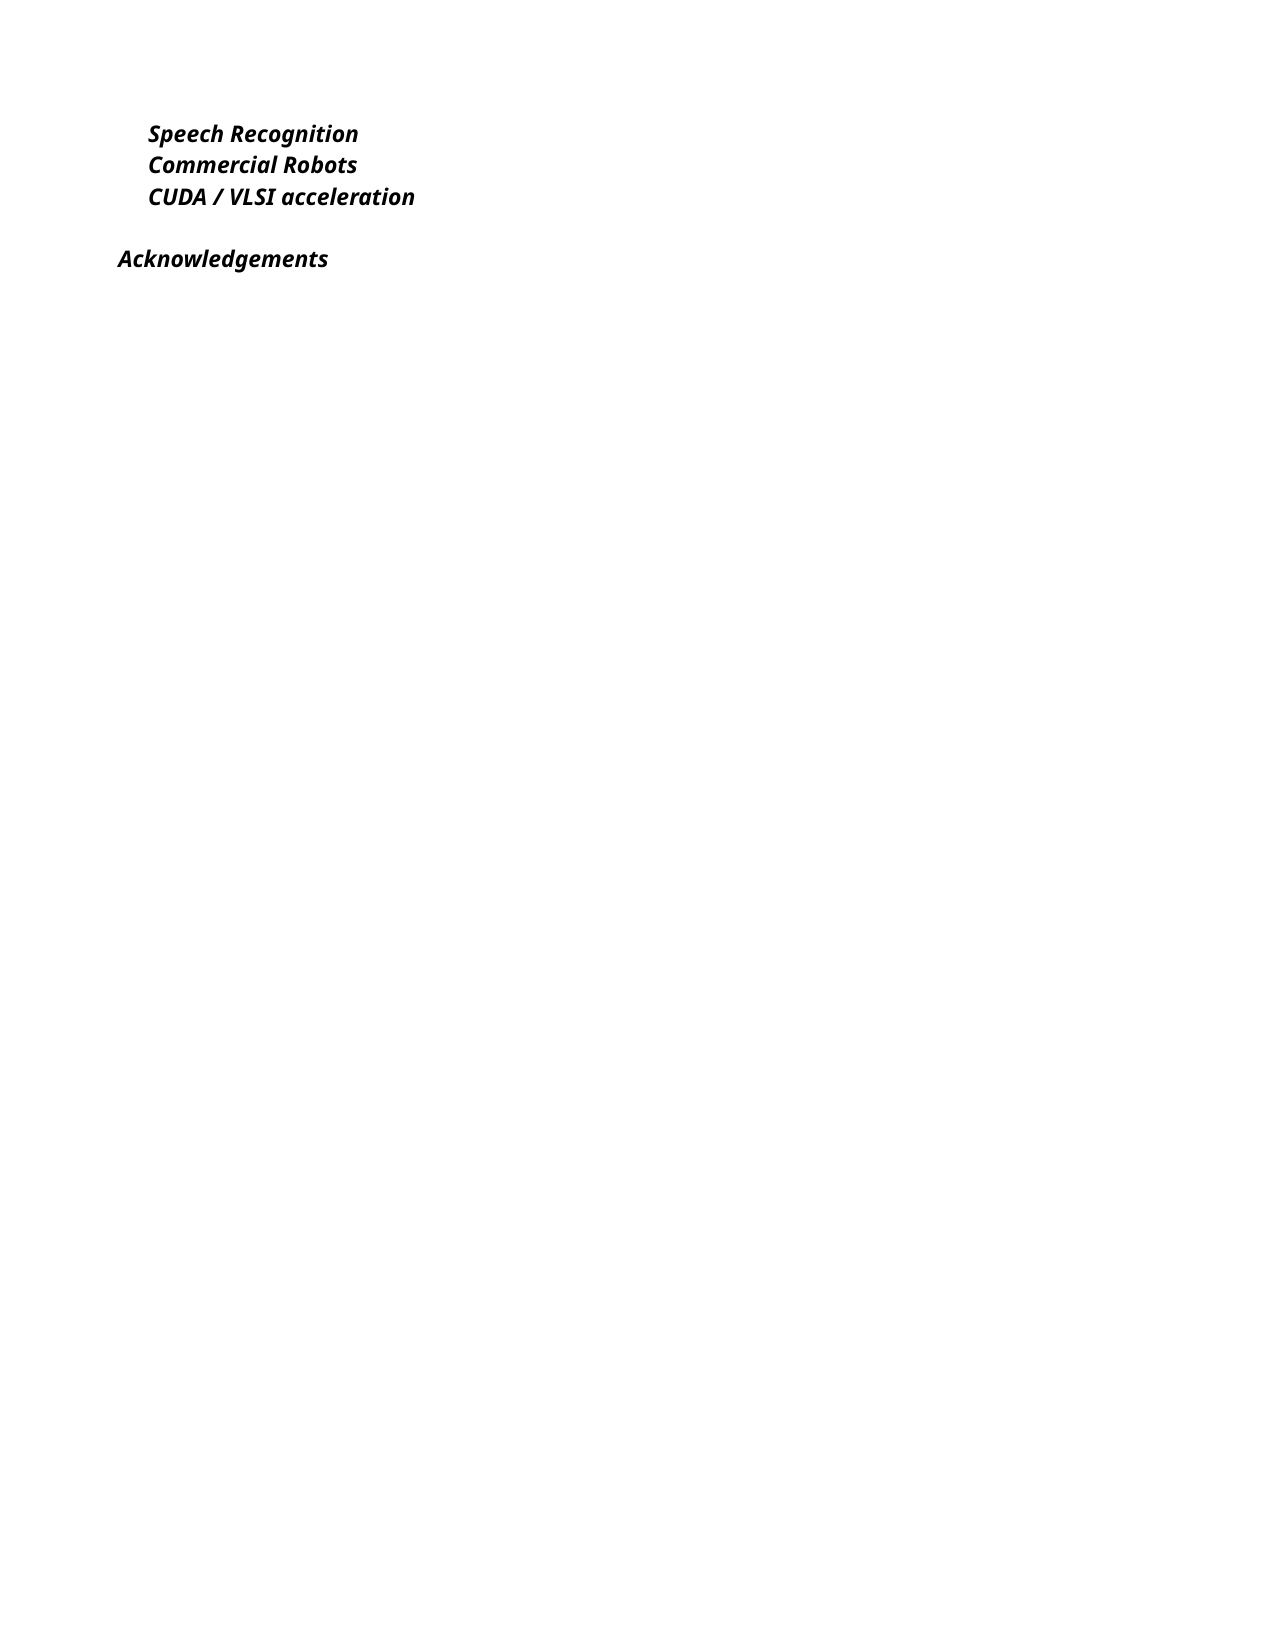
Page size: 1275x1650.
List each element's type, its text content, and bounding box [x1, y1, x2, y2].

text Acknowledgements [118, 243, 1157, 274]
text Speech Recognition [118, 118, 1157, 149]
text Commercial Robots [118, 149, 1157, 181]
text CUDA / VLSI acceleration [118, 181, 1157, 212]
